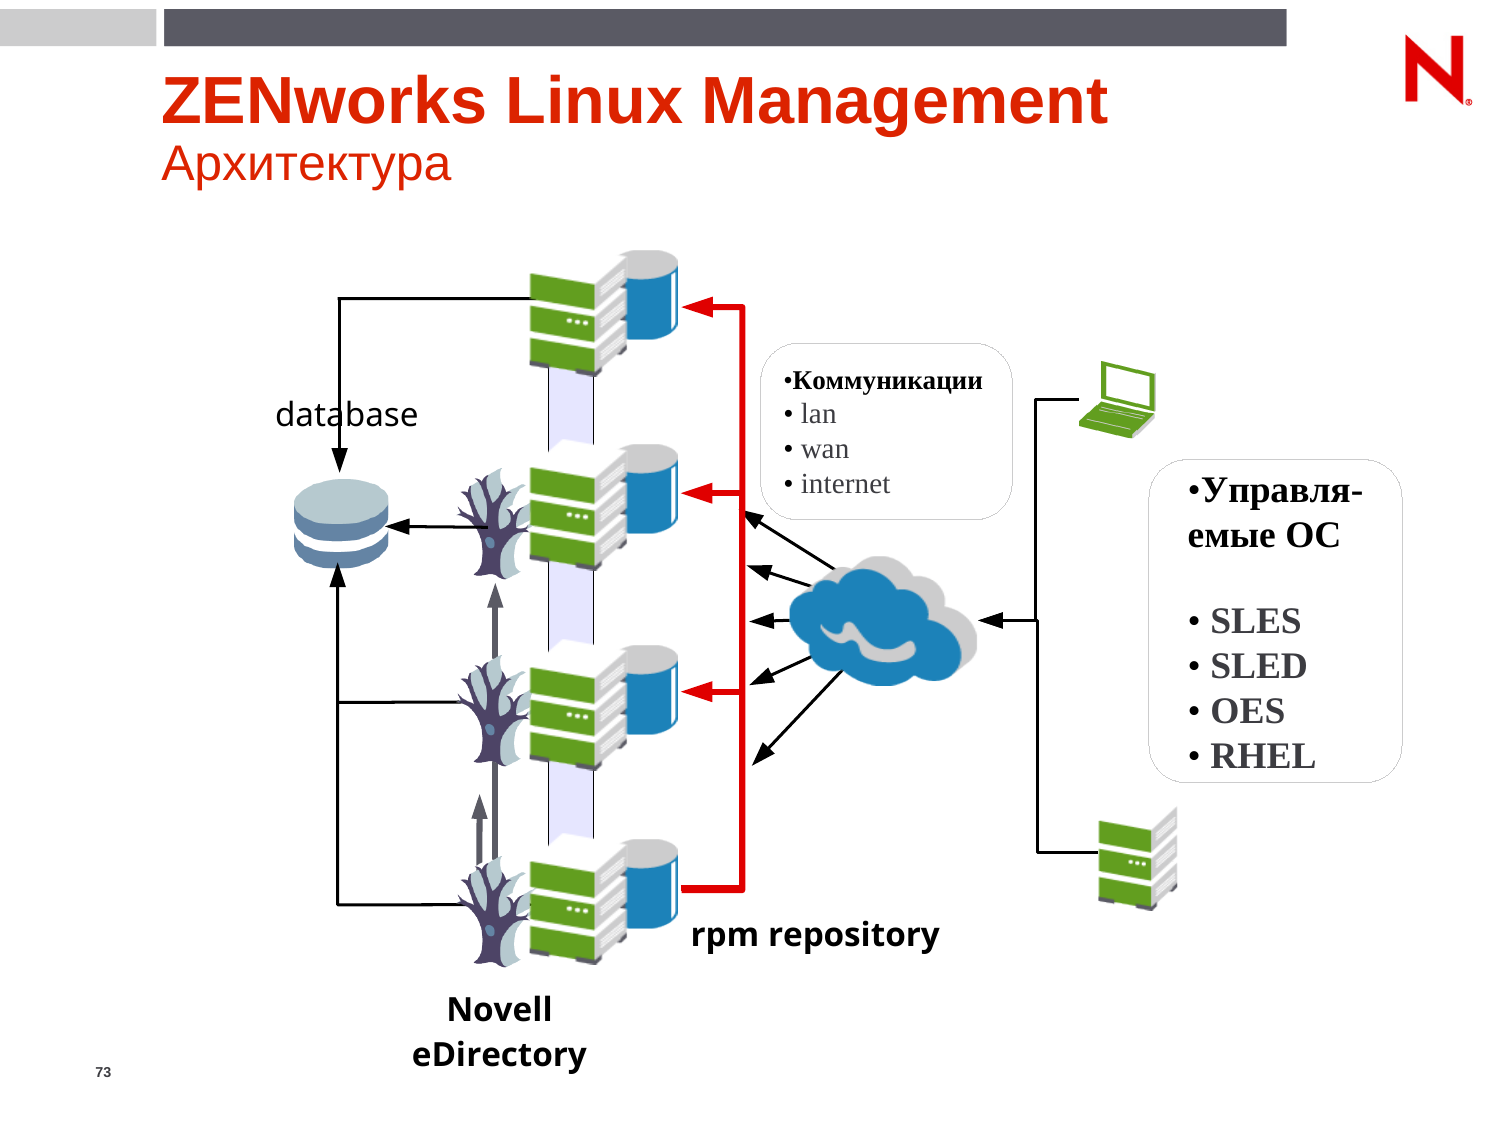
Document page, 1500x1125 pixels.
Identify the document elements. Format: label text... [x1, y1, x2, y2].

picture [455, 438, 678, 580]
picture [1078, 360, 1158, 439]
text_box [548, 377, 594, 438]
picture [455, 638, 678, 771]
text_box [548, 771, 594, 832]
picture [455, 832, 678, 968]
text_box [548, 571, 594, 638]
text_box rpm repository [693, 910, 937, 969]
text_box Управля- емые ОС SLES SLED OES RHEL [1148, 459, 1403, 783]
text_box Novell eDirectory [414, 986, 585, 1067]
picture [294, 478, 389, 569]
picture [1097, 795, 1179, 911]
title ZENworks Linux Management Архитектура [161, 65, 1383, 193]
picture [1403, 32, 1473, 107]
picture [788, 555, 979, 686]
text_box database [341, 391, 432, 428]
text_box database [262, 391, 338, 428]
picture [528, 244, 678, 377]
text_box Коммуникации lan wan internet [760, 343, 1013, 520]
